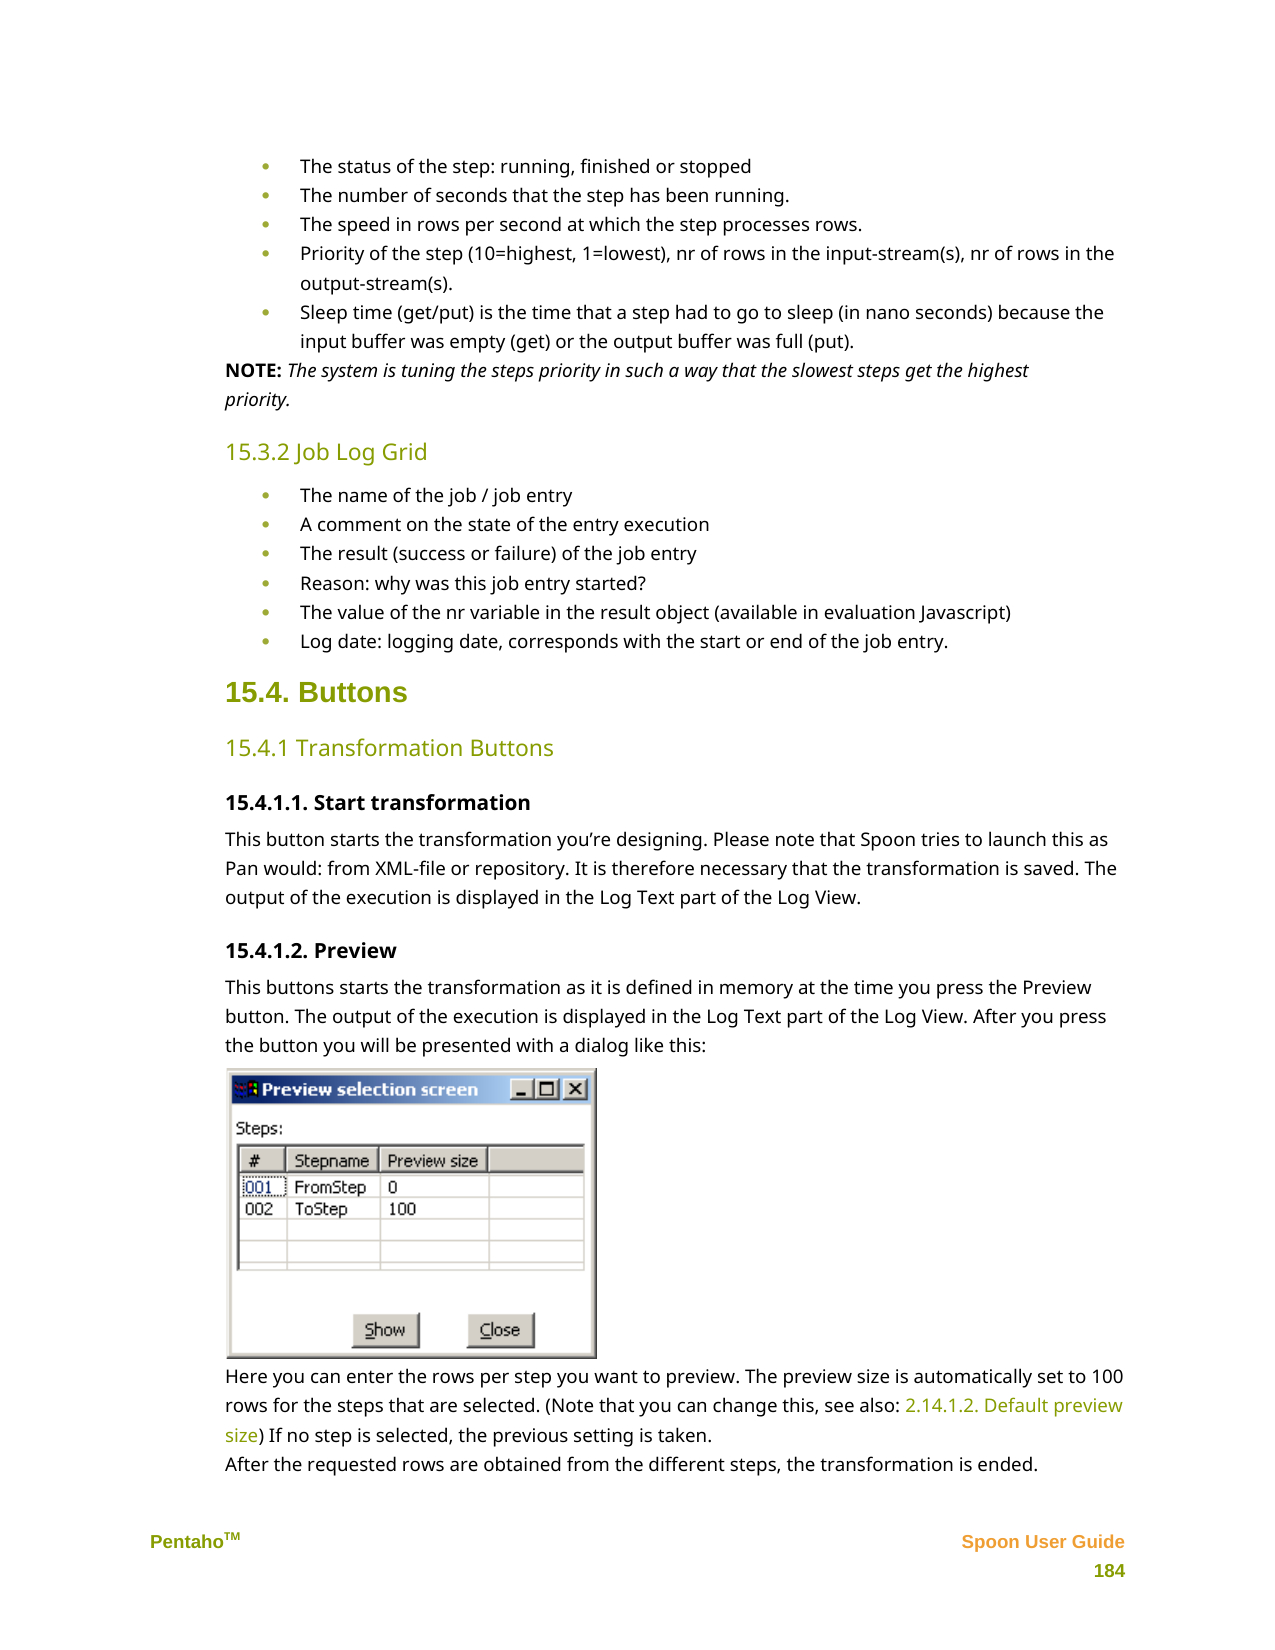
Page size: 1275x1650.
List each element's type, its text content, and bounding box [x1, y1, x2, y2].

list The name of the job / job entry [262, 479, 1125, 508]
list Reason: why was this job entry started? [262, 567, 1125, 596]
list The result (success or failure) of the job entry [262, 537, 1125, 567]
list The number of seconds that the step has been running. [262, 179, 1125, 208]
text After the requested rows are obtained from the different steps, the transformation is ended. [225, 1448, 1125, 1477]
list A comment on the state of the entry execution [262, 508, 1125, 537]
subtitle 15.4. Buttons [225, 679, 1125, 708]
list The status of the step: running, finished or stopped [262, 150, 1125, 179]
subtitle 15.4.1.1. Start transformation [225, 787, 1125, 817]
list The speed in rows per second at which the step processes rows. [262, 208, 1125, 237]
list Log date: logging date, corresponds with the start or end of the job entry. [262, 625, 1125, 654]
text This buttons starts the transformation as it is defined in memory at the time you press the Preview button. The output of the execution is displayed in the Log Text part of the Log View. After you press the button you will be presented with a dialog like this: [225, 971, 1125, 1058]
text This button starts the transformation you’re designing. Please note that Spoon tries to launch this as Pan would: from XML-file or repository. It is therefore necessary that the transformation is saved. The output of the execution is displayed in the Log Text part of the Log View. [225, 823, 1125, 910]
subtitle 15.3.2 Job Log Grid [225, 437, 1125, 467]
list Priority of the step (10=highest, 1=lowest), nr of rows in the input-stream(s), nr of rows in the output-stream(s). [262, 237, 1125, 296]
text priority. [225, 383, 1125, 412]
list The value of the nr variable in the result object (available in evaluation Javascript) [262, 596, 1125, 625]
list Sleep time (get/put) is the time that a step had to go to sleep (in nano seconds) because the input buffer was empty (get) or the output buffer was full (put). [262, 296, 1125, 354]
subtitle 15.4.1 Transformation Buttons [225, 733, 1125, 762]
subtitle 15.4.1.2. Preview [225, 935, 1125, 964]
text NOTE: The system is tuning the steps priority in such a way that the slowest steps get the highest [225, 354, 1125, 383]
text Here you can enter the rows per step you want to preview. The preview size is automatically set to 100 rows for the steps that are selected. (Note that you can change this, see also: 2.14.1.2. Default preview size) If no step is selected, the previous setting is taken. [225, 1058, 1125, 1448]
